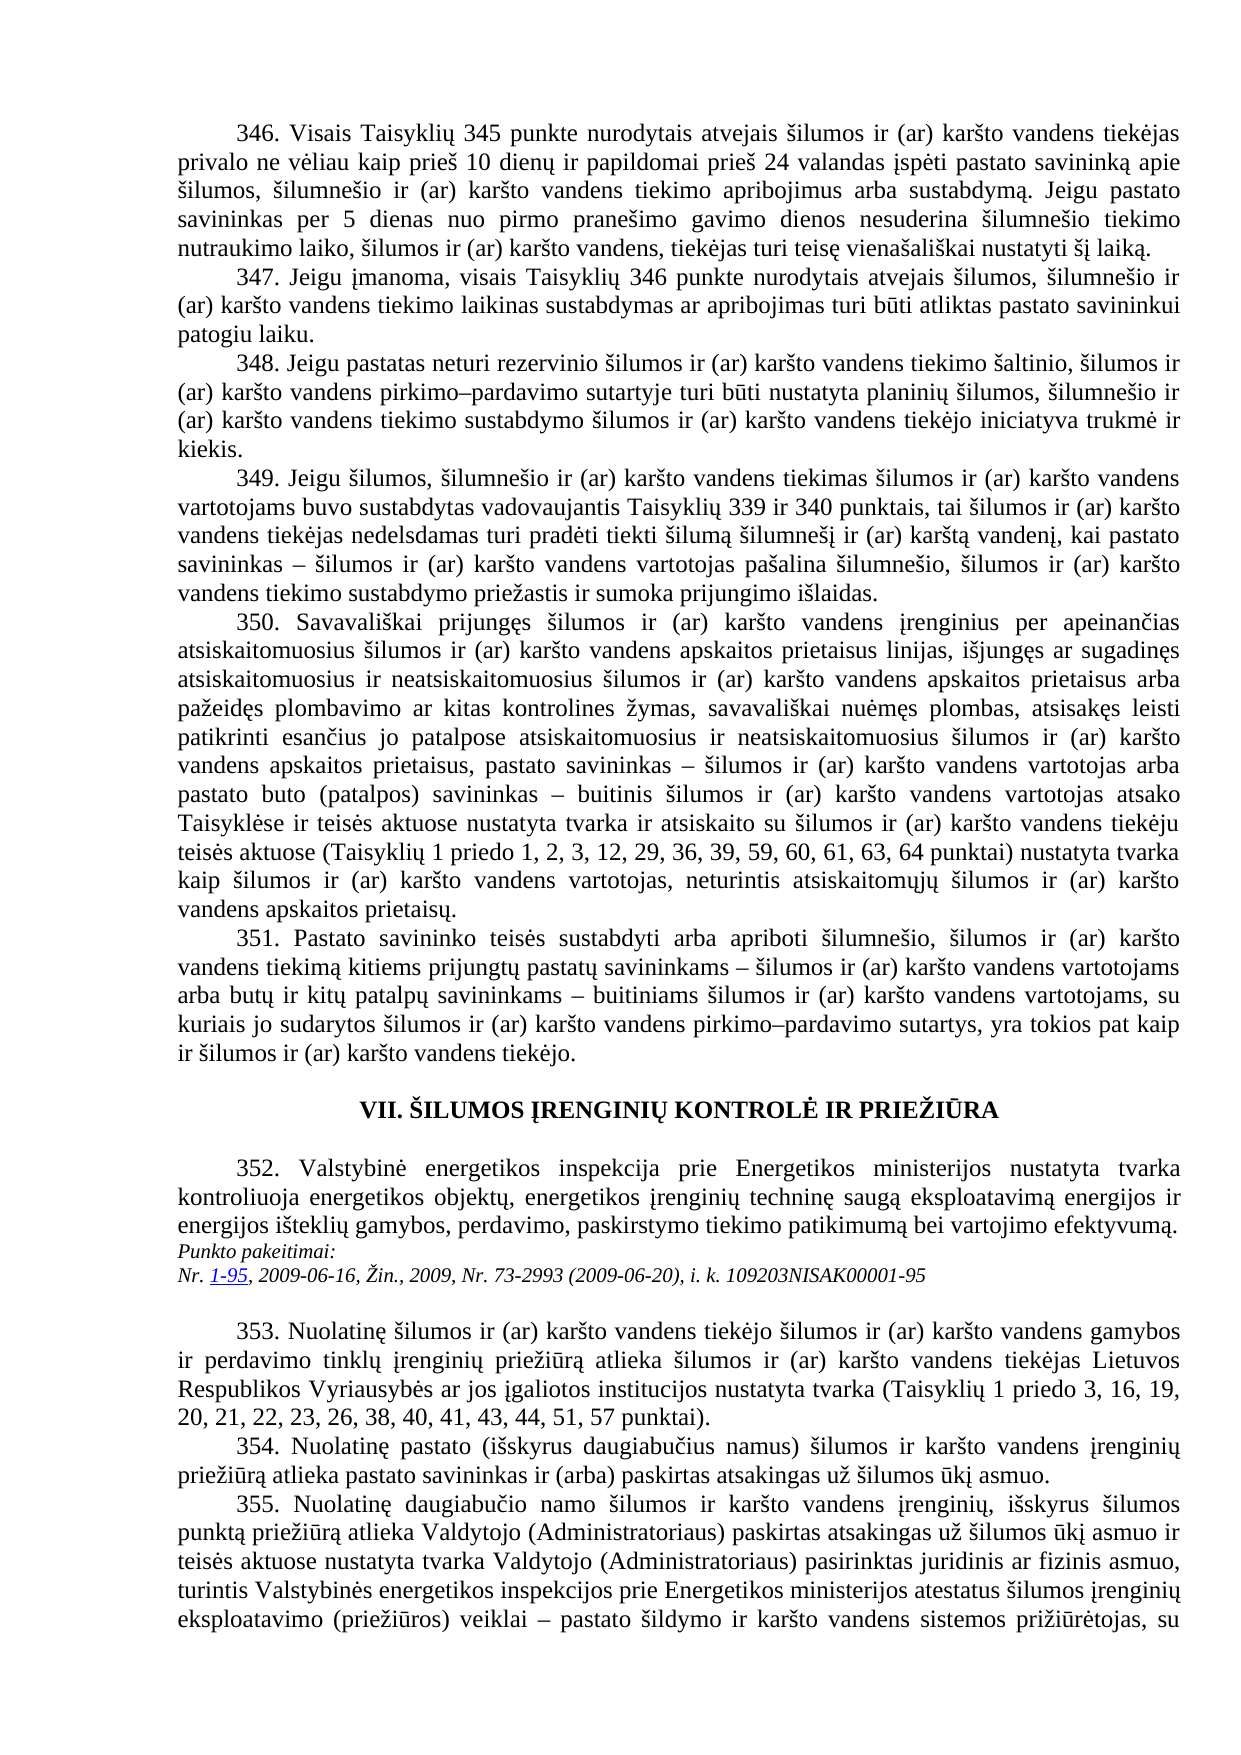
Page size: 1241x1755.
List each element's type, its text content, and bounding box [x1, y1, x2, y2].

text Punkto pakeitimai: [177, 1239, 1181, 1263]
text 354. Nuolatinę pastato (išskyrus daugiabučius namus) šilumos ir karšto vandens įrenginių priežiūrą atlieka pastato savininkas ir (arba) paskirtas atsakingas už šilumos ūkį asmuo. [177, 1431, 1181, 1489]
text 349. Jeigu šilumos, šilumnešio ir (ar) karšto vandens tiekimas šilumos ir (ar) karšto vandens vartotojams buvo sustabdytas vadovaujantis Taisyklių 339 ir 340 punktais, tai šilumos ir (ar) karšto vandens tiekėjas nedelsdamas turi pradėti tiekti šilumą šilumnešį ir (ar) karštą vandenį, kai pastato savininkas – šilumos ir (ar) karšto vandens vartotojas pašalina šilumnešio, šilumos ir (ar) karšto vandens tiekimo sustabdymo priežastis ir sumoka prijungimo išlaidas. [177, 463, 1181, 607]
text 353. Nuolatinę šilumos ir (ar) karšto vandens tiekėjo šilumos ir (ar) karšto vandens gamybos ir perdavimo tinklų įrenginių priežiūrą atlieka šilumos ir (ar) karšto vandens tiekėjas Lietuvos Respublikos Vyriausybės ar jos įgaliotos institucijos nustatyta tvarka (Taisyklių 1 priedo 3, 16, 19, 20, 21, 22, 23, 26, 38, 40, 41, 43, 44, 51, 57 punktai). [177, 1316, 1181, 1431]
text Nr. 1-95, 2009-06-16, Žin., 2009, Nr. 73-2993 (2009-06-20), i. k. 109203NISAK00001-95 [177, 1263, 1181, 1287]
text 352. Valstybinė energetikos inspekcija prie Energetikos ministerijos nustatyta tvarka kontroliuoja energetikos objektų, energetikos įrenginių techninę saugą eksploatavimą energijos ir energijos išteklių gamybos, perdavimo, paskirstymo tiekimo patikimumą bei vartojimo efektyvumą. [177, 1153, 1181, 1239]
text 348. Jeigu pastatas neturi rezervinio šilumos ir (ar) karšto vandens tiekimo šaltinio, šilumos ir (ar) karšto vandens pirkimo–pardavimo sutartyje turi būti nustatyta planinių šilumos, šilumnešio ir (ar) karšto vandens tiekimo sustabdymo šilumos ir (ar) karšto vandens tiekėjo iniciatyva trukmė ir kiekis. [177, 348, 1181, 463]
text VII. ŠILUMOS ĮRENGINIŲ KONTROLĖ IR PRIEŽIŪRA [177, 1096, 1181, 1124]
text 347. Jeigu įmanoma, visais Taisyklių 346 punkte nurodytais atvejais šilumos, šilumnešio ir (ar) karšto vandens tiekimo laikinas sustabdymas ar apribojimas turi būti atliktas pastato savininkui patogiu laiku. [177, 262, 1181, 348]
text 350. Savavališkai prijungęs šilumos ir (ar) karšto vandens įrenginius per apeinančias atsiskaitomuosius šilumos ir (ar) karšto vandens apskaitos prietaisus linijas, išjungęs ar sugadinęs atsiskaitomuosius ir neatsiskaitomuosius šilumos ir (ar) karšto vandens apskaitos prietaisus arba pažeidęs plombavimo ar kitas kontrolines žymas, savavališkai nuėmęs plombas, atsisakęs leisti patikrinti esančius jo patalpose atsiskaitomuosius ir neatsiskaitomuosius šilumos ir (ar) karšto vandens apskaitos prietaisus, pastato savininkas – šilumos ir (ar) karšto vandens vartotojas arba pastato buto (patalpos) savininkas – buitinis šilumos ir (ar) karšto vandens vartotojas atsako Taisyklėse ir teisės aktuose nustatyta tvarka ir atsiskaito su šilumos ir (ar) karšto vandens tiekėju teisės aktuose (Taisyklių 1 priedo 1, 2, 3, 12, 29, 36, 39, 59, 60, 61, 63, 64 punktai) nustatyta tvarka kaip šilumos ir (ar) karšto vandens vartotojas, neturintis atsiskaitomųjų šilumos ir (ar) karšto vandens apskaitos prietaisų. [177, 607, 1181, 923]
text 355. Nuolatinę daugiabučio namo šilumos ir karšto vandens įrenginių, išskyrus šilumos punktą priežiūrą atlieka Valdytojo (Administratoriaus) paskirtas atsakingas už šilumos ūkį asmuo ir teisės aktuose nustatyta tvarka Valdytojo (Administratoriaus) pasirinktas juridinis ar fizinis asmuo, turintis Valstybinės energetikos inspekcijos prie Energetikos ministerijos atestatus šilumos įrenginių eksploatavimo (priežiūros) veiklai – pastato šildymo ir karšto vandens sistemos prižiūrėtojas, su [177, 1489, 1181, 1632]
text 351. Pastato savininko teisės sustabdyti arba apriboti šilumnešio, šilumos ir (ar) karšto vandens tiekimą kitiems prijungtų pastatų savininkams – šilumos ir (ar) karšto vandens vartotojams arba butų ir kitų patalpų savininkams – buitiniams šilumos ir (ar) karšto vandens vartotojams, su kuriais jo sudarytos šilumos ir (ar) karšto vandens pirkimo–pardavimo sutartys, yra tokios pat kaip ir šilumos ir (ar) karšto vandens tiekėjo. [177, 923, 1181, 1067]
text 346. Visais Taisyklių 345 punkte nurodytais atvejais šilumos ir (ar) karšto vandens tiekėjas privalo ne vėliau kaip prieš 10 dienų ir papildomai prieš 24 valandas įspėti pastato savininką apie šilumos, šilumnešio ir (ar) karšto vandens tiekimo apribojimus arba sustabdymą. Jeigu pastato savininkas per 5 dienas nuo pirmo pranešimo gavimo dienos nesuderina šilumnešio tiekimo nutraukimo laiko, šilumos ir (ar) karšto vandens, tiekėjas turi teisę vienašališkai nustatyti šį laiką. [177, 118, 1181, 262]
